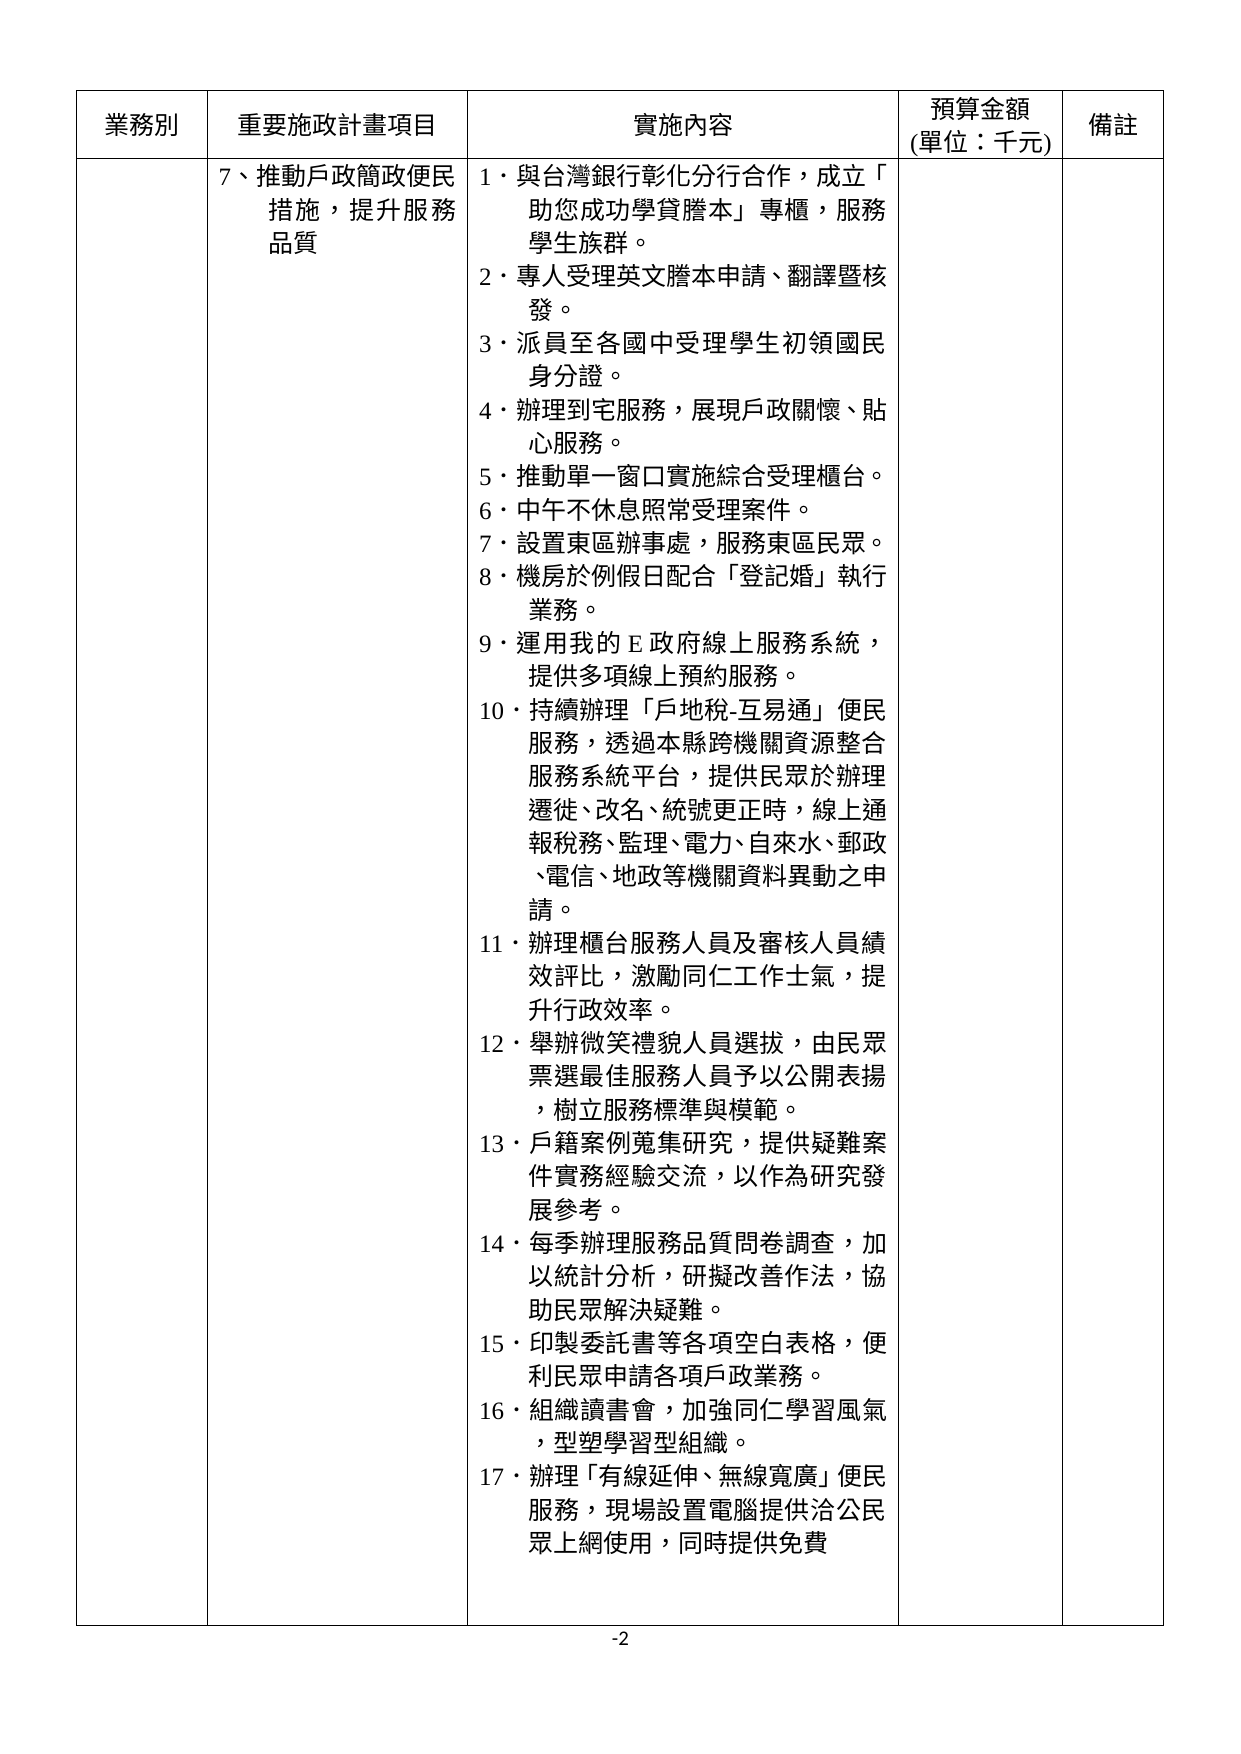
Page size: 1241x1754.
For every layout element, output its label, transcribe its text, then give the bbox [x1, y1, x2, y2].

table_header 實施內容 [468, 91, 898, 158]
table_cell [1063, 159, 1163, 1624]
table_cell 推動戶政簡政便民措施，提升服務品質 [208, 159, 467, 1624]
table_header 重要施政計畫項目 [208, 91, 467, 158]
table_header 預算金額 (單位：千元) [899, 91, 1062, 158]
table_cell 與台灣銀行彰化分行合作，成立「助您成功學貸謄本」專櫃，服務學生族群。 專人受理英文謄本申請、翻譯暨核發。 派員至各國中受理學生初領國民身分證。 辦理到宅服務，展現戶政關懷、貼心服務。 推動單一窗口實施綜合受理櫃台。 中午不休息照常受理案件。 設置東區辦事處，服務東區民眾。 機房於例假日配合「登記婚」執行業務。 運用我的E政府線上服務系統，提供多項線上預約服務。 持續辦理「戶地稅-互易通」便民服務，透過本縣跨機關資源整合服務系統平台，提供民眾於辦理遷徙、改名、統號更正時，線上通報稅務、監理、電力、自來水、郵政、電信、地政等機關資料異動之申請。 辦理櫃台服務人員及審核人員績效評比，激勵同仁工作士氣，提升行政效率。 舉辦微笑禮貌人員選拔，由民眾票選最佳服務人員予以公開表揚，樹立服務標準與模範。 戶籍案例蒐集研究，提供疑難案件實務經驗交流，以作為研究發展參考。 每季辦理服務品質問卷調查，加以統計分析，研擬改善作法，協助民眾解決疑難。 印製委託書等各項空白表格，便利民眾申請各項戶政業務。 組織讀書會，加強同仁學習風氣，型塑學習型組織。 辦理「有線延伸、無線寬廣」便民服務，現場設置電腦提供洽公民眾上網使用，同時提供免費 [468, 159, 898, 1624]
table_header 業務別 [77, 91, 207, 158]
table_cell [77, 159, 207, 1624]
table_cell [899, 159, 1062, 1624]
table_header 備註 [1063, 91, 1163, 158]
